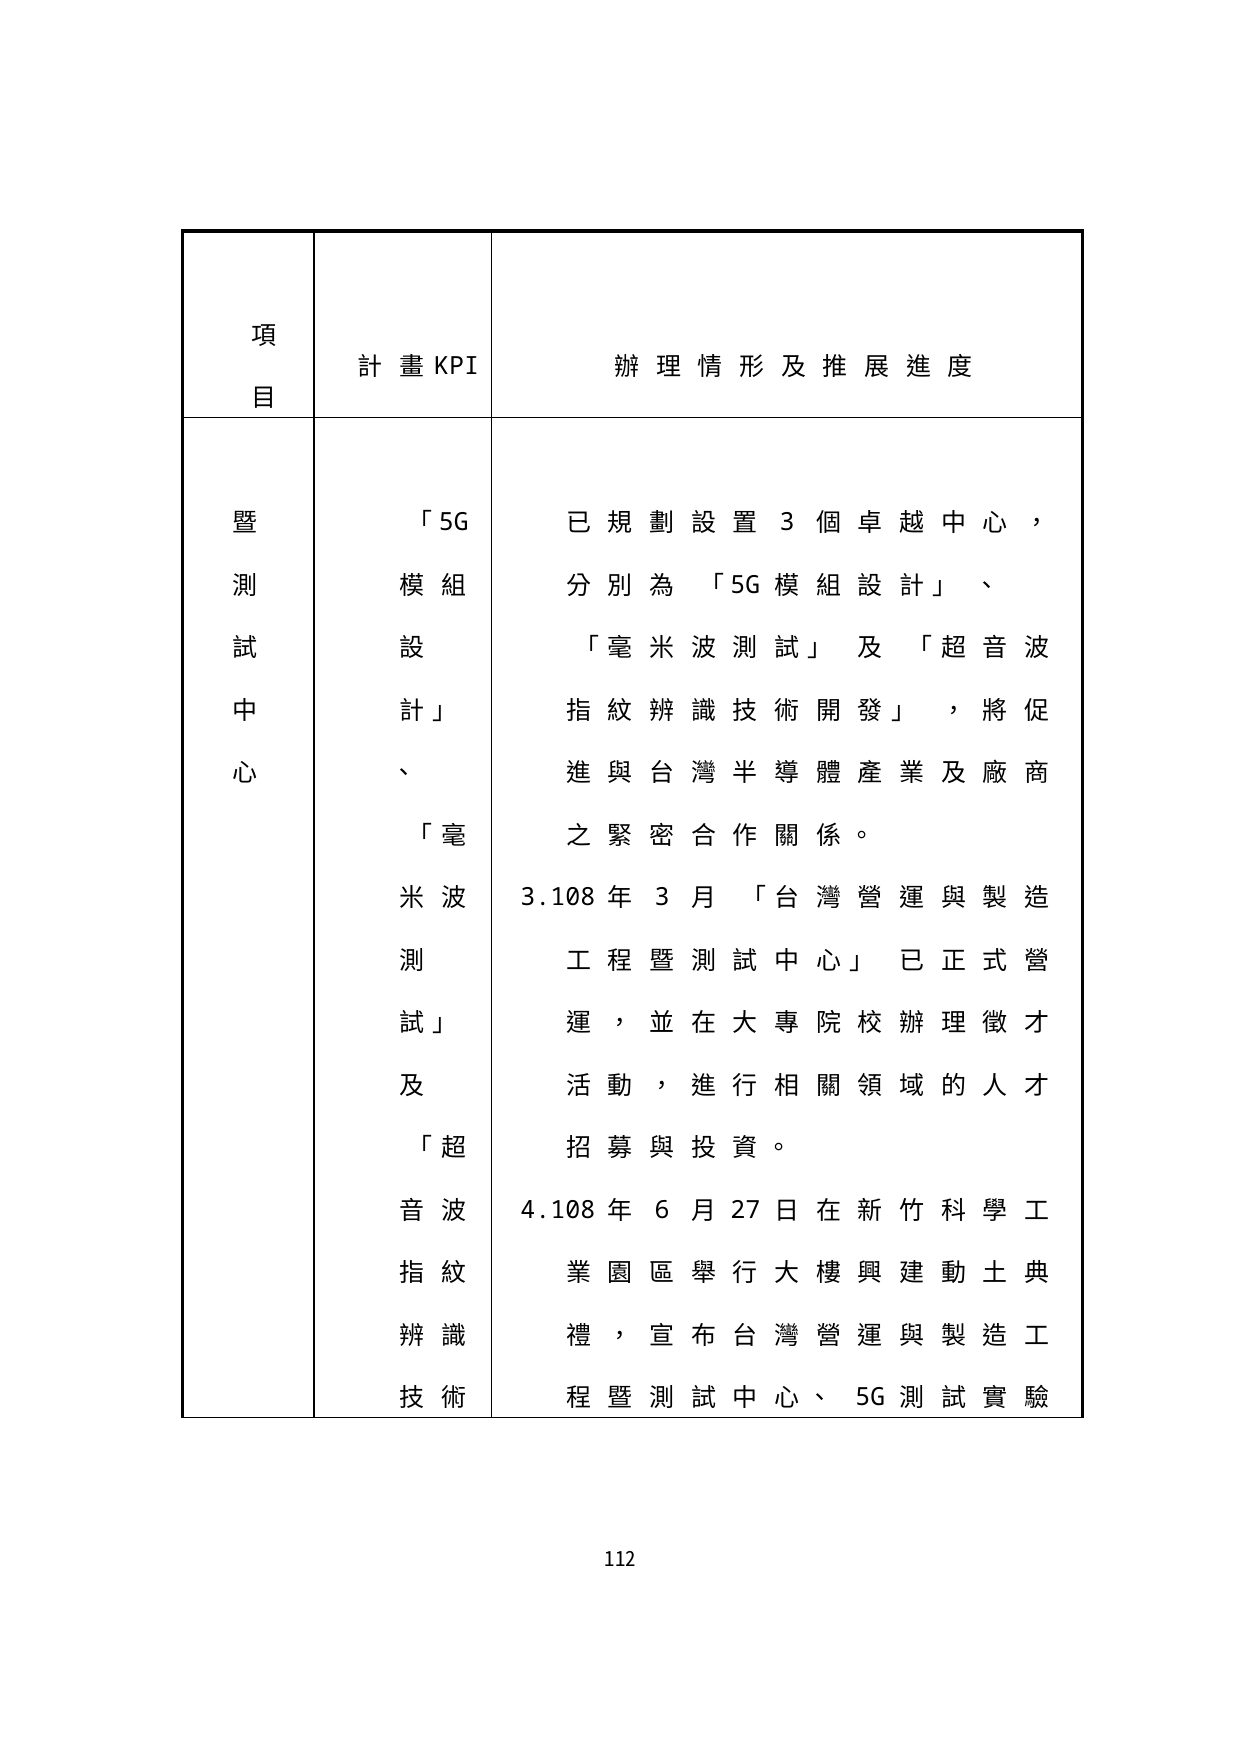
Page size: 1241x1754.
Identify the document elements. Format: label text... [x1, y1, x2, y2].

table_cell 已規劃設置3個卓越中心，分別為「5G模組設計」、「毫米波測試」及「超音波指紋辨識技術開發」，將促進與台灣半導體產業及廠商之緊密合作關係。 3.108年3月「台灣營運與製造工程暨測試中心」已正式營運，並在大專院校辦理徵才活動，進行相關領域的人才招募與投資。 4.108年6月27日在新竹科學工業園區舉行大樓興建動土典禮，宣布台灣營運與製造工程暨測試中心、5G測試實驗 [492, 418, 1081, 1417]
table_header 項目 [184, 233, 313, 417]
table_header 辦理情形及推展進度 [492, 233, 1081, 417]
table_header 計畫KPI [315, 233, 491, 417]
table_cell 「5G模組設計」、「毫米波測試」及「超音波指紋辨識技術 [315, 418, 491, 1417]
table_cell 暨測試中心 [184, 418, 313, 1417]
